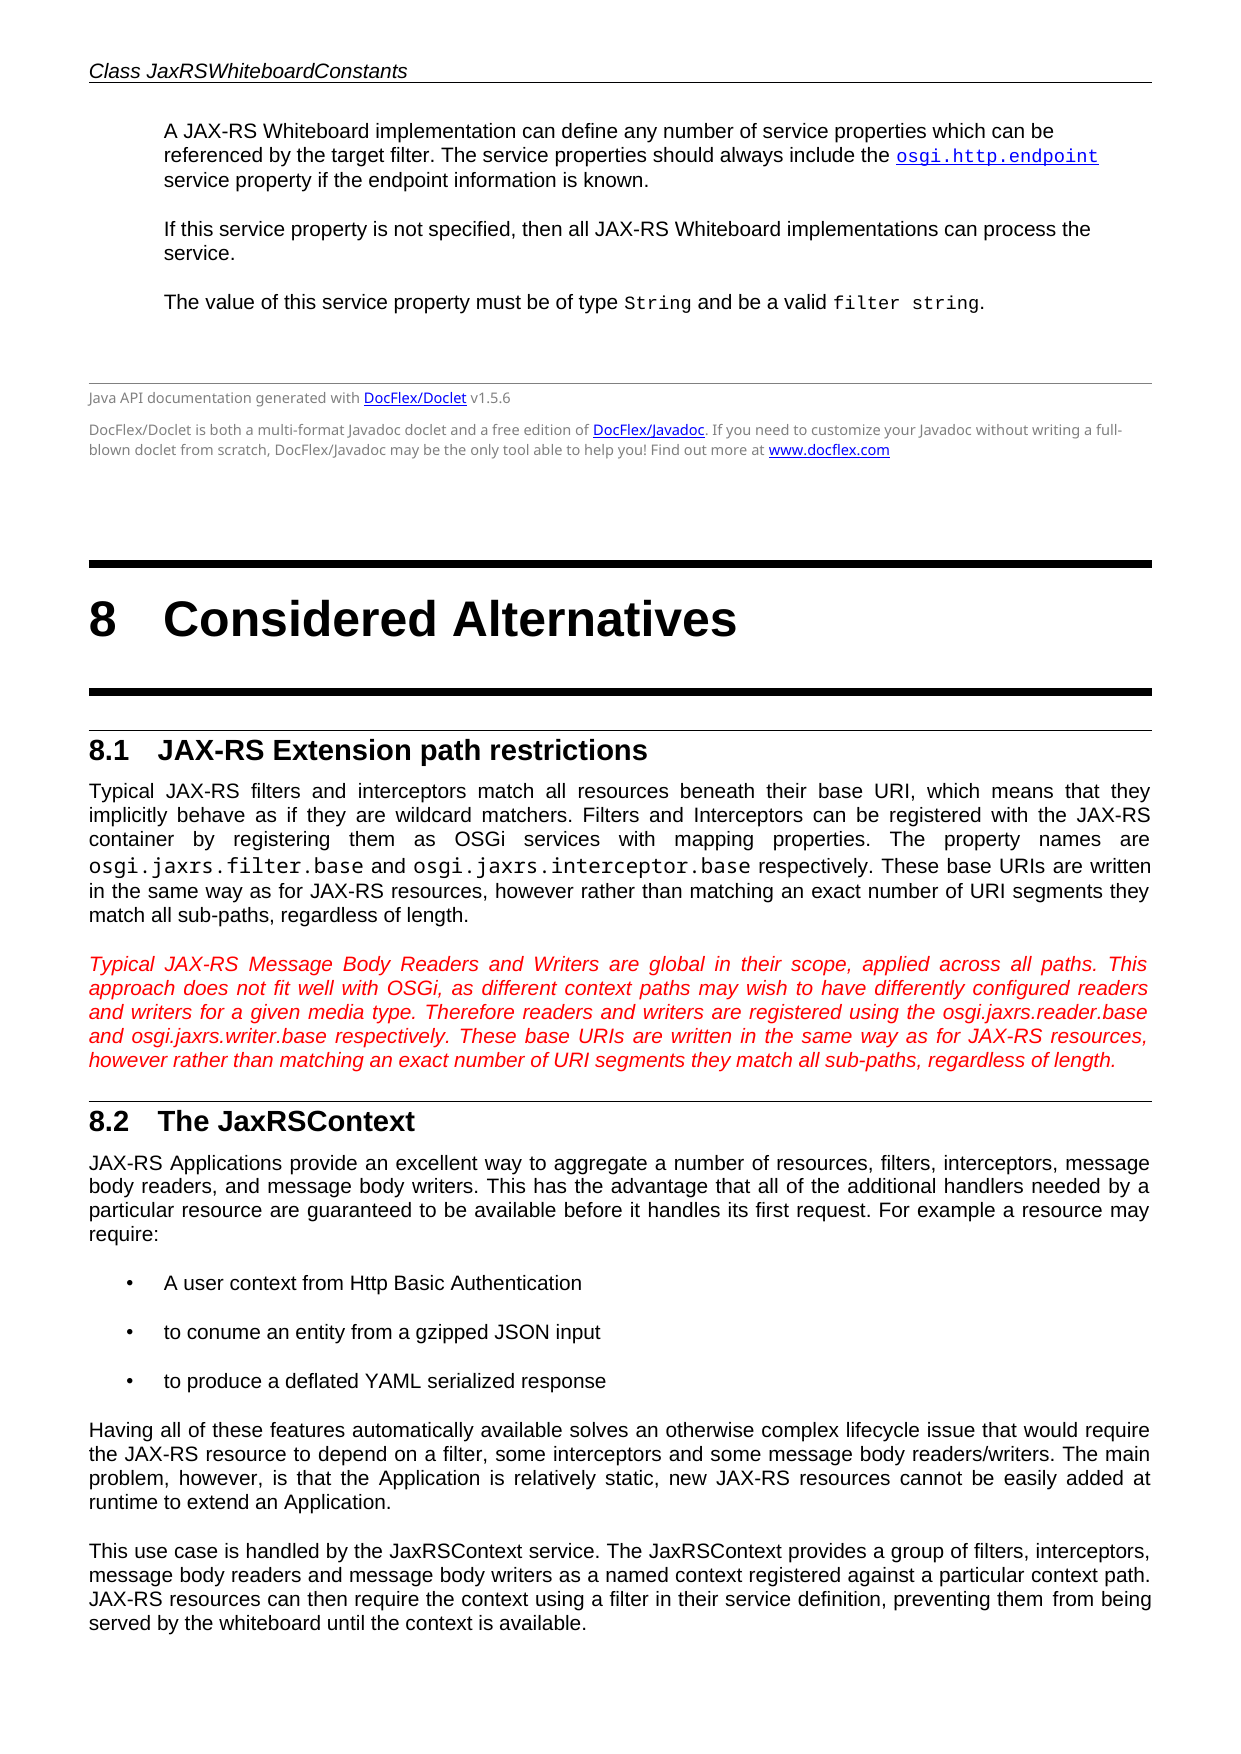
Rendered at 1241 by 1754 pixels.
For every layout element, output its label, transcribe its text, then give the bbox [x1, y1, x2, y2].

text If this service property is not specified, then all JAX-RS Whiteboard implementations can process the service. [163, 217, 1152, 264]
text DocFlex/Doclet is both a multi-format Javadoc doclet and a free edition of DocFlex/Javadoc. If you need to customize your Javadoc without writing a full-blown doclet from scratch, DocFlex/Javadoc may be the only tool able to help you! Find out more at www.docflex.com [88, 420, 1152, 460]
subtitle JAX-RS Extension path restrictions [88, 731, 1152, 766]
subtitle Considered Alternatives [88, 561, 1152, 696]
text JAX-RS Applications provide an excellent way to aggregate a number of resources, filters, interceptors, message body readers, and message body writers. This has the advantage that all of the additional handlers needed by a particular resource are guaranteed to be available before it handles its first request. For example a resource may require: [88, 1150, 1152, 1246]
subtitle The JaxRSContext [88, 1102, 1152, 1138]
list to conume an entity from a gzipped JSON input [126, 1320, 1152, 1344]
text This use case is handled by the JaxRSContext service. The JaxRSContext provides a group of filters, interceptors, message body readers and message body writers as a named context registered against a particular context path. JAX-RS resources can then require the context using a filter in their service definition, preventing them from being served by the whiteboard until the context is available. [88, 1539, 1152, 1635]
list to produce a deflated YAML serialized response [126, 1369, 1152, 1393]
text The value of this service property must be of type String and be a valid filter string. [163, 289, 1152, 315]
text Typical JAX-RS Message Body Readers and Writers are global in their scope, applied across all paths. This approach does not fit well with OSGi, as different context paths may wish to have differently configured readers and writers for a given media type. Therefore readers and writers are registered using the osgi.jaxrs.reader.base and osgi.jaxrs.writer.base respectively. These base URIs are written in the same way as for JAX-RS resources, however rather than matching an exact number of URI segments they match all sub-paths, regardless of length. [88, 952, 1152, 1072]
text Typical JAX-RS filters and interceptors match all resources beneath their base URI, which means that they implicitly behave as if they are wildcard matchers. Filters and Interceptors can be registered with the JAX-RS container by registering them as OSGi services with mapping properties. The property names are osgi.jaxrs.filter.base and osgi.jaxrs.interceptor.base respectively. These base URIs are written in the same way as for JAX-RS resources, however rather than matching an exact number of URI segments they match all sub-paths, regardless of length. [88, 779, 1152, 927]
list A user context from Http Basic Authentication [126, 1271, 1152, 1295]
text Java API documentation generated with DocFlex/Doclet v1.5.6 [88, 384, 1152, 407]
text A JAX-RS Whiteboard implementation can define any number of service properties which can be referenced by the target filter. The service properties should always include the osgi.http.endpoint service property if the endpoint information is known. [163, 118, 1152, 192]
text Having all of these features automatically available solves an otherwise complex lifecycle issue that would require the JAX-RS resource to depend on a filter, some interceptors and some message body readers/writers. The main problem, however, is that the Application is relatively static, new JAX-RS resources cannot be easily added at runtime to extend an Application. [88, 1418, 1152, 1514]
